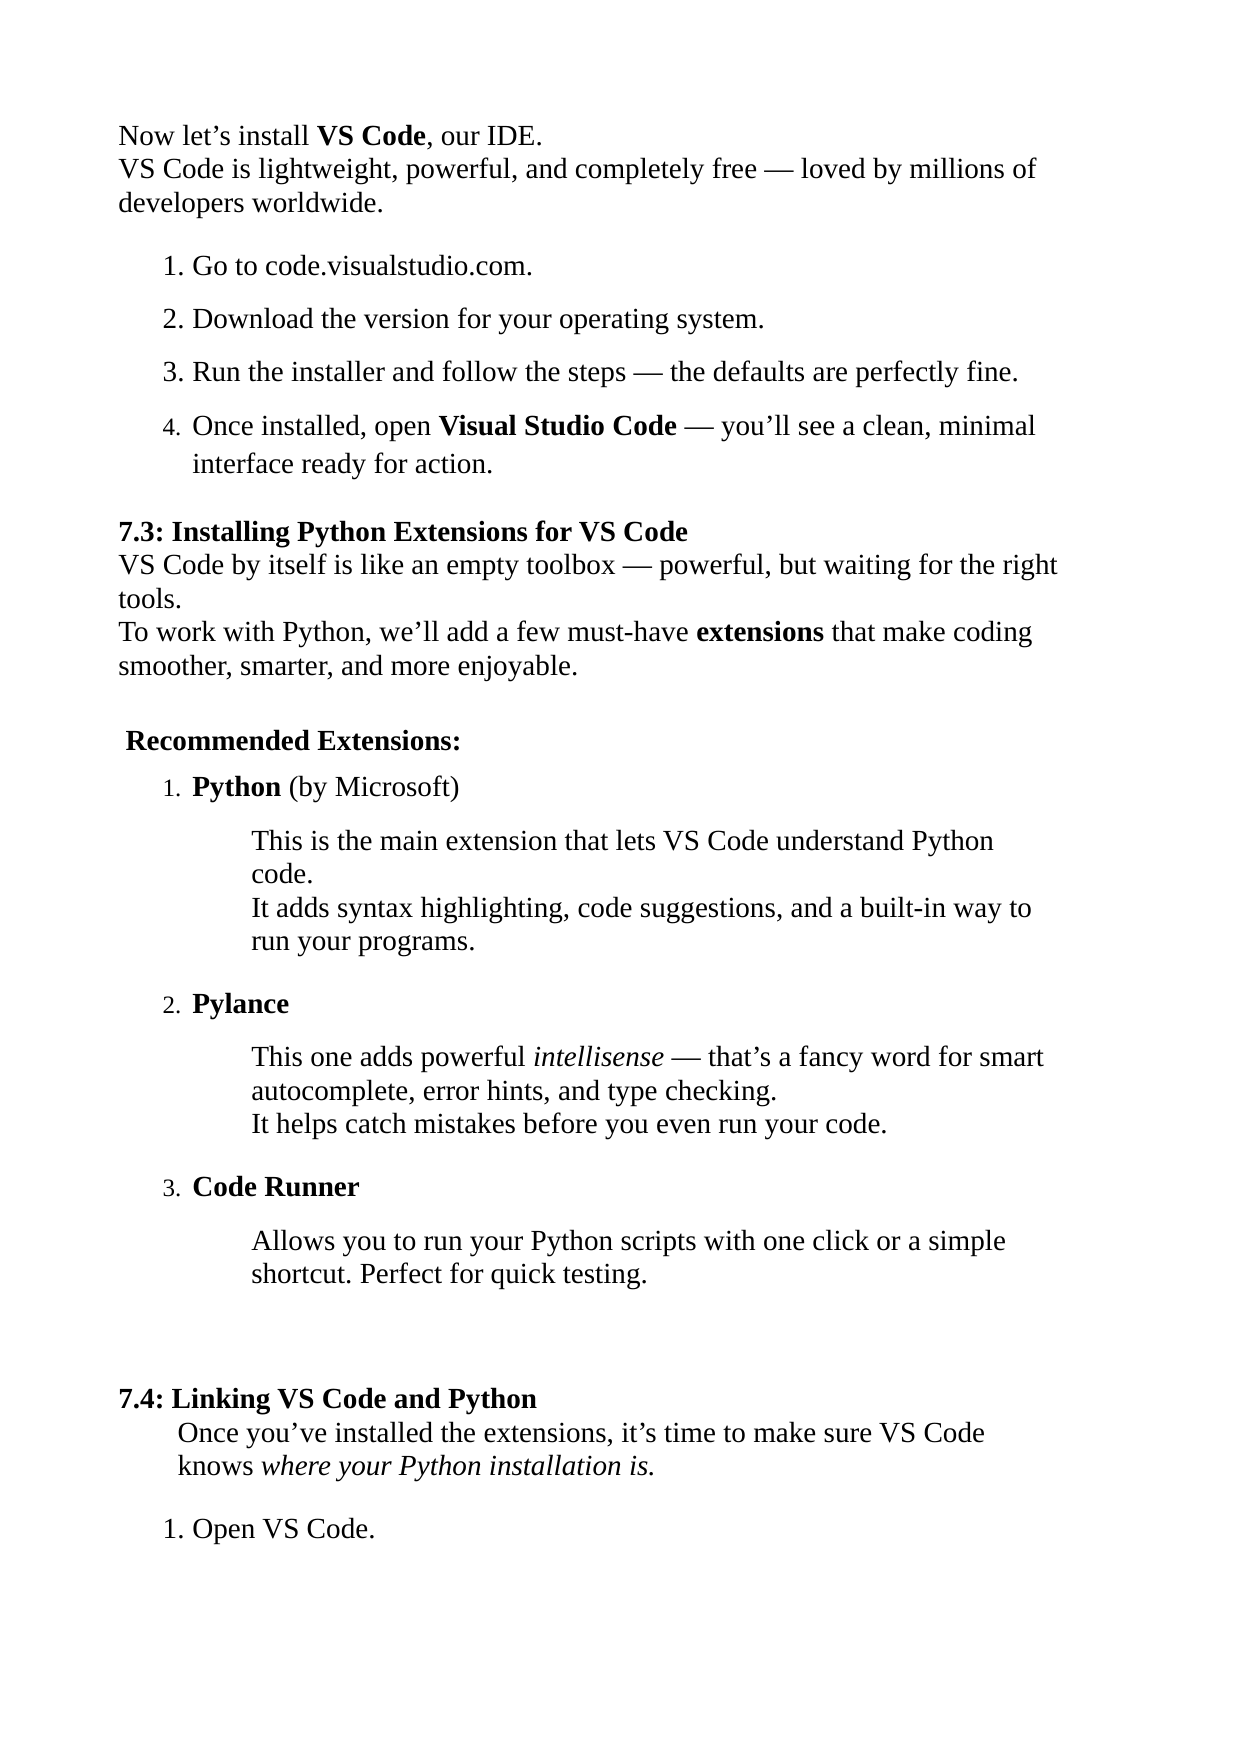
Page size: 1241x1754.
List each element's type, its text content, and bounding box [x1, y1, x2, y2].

list Python (by Microsoft) [162, 769, 1122, 803]
text Once you’ve installed the extensions, it’s time to make sure VS Code knows where your Python installation is. [177, 1415, 1063, 1482]
list Code Runner [162, 1169, 1122, 1203]
list Once installed, open Visual Studio Code — you’ll see a clean, minimal interface ready for action. [162, 408, 1122, 480]
list Download the version for your operating system. [162, 301, 1122, 335]
list This one adds powerful intellisense — that’s a fancy word for smart autocomplete, error hints, and type checking. It helps catch mistakes before you even run your code. [222, 1039, 1063, 1140]
subtitle 7.4: Linking VS Code and Python [118, 1381, 1122, 1415]
text VS Code by itself is like an empty toolbox — powerful, but waiting for the right tools. To work with Python, we’ll add a few must-have extensions that make coding smoother, smarter, and more enjoyable. [118, 547, 1063, 682]
list This is the main extension that lets VS Code understand Python code. It adds syntax highlighting, code suggestions, and a built-in way to run your programs. [222, 823, 1063, 957]
list Go to code.visualstudio.com. [162, 248, 1122, 282]
list Open VS Code. [162, 1512, 1122, 1545]
subtitle Recommended Extensions: [118, 723, 1122, 757]
list Run the installer and follow the steps — the defaults are perfectly fine. [162, 354, 1122, 388]
list Allows you to run your Python scripts with one click or a simple shortcut. Perfect for quick testing. [222, 1223, 1063, 1290]
subtitle 7.3: Installing Python Extensions for VS Code [118, 514, 1122, 547]
text Now let’s install VS Code, our IDE. VS Code is lightweight, powerful, and completely free — loved by millions of developers worldwide. [118, 118, 1063, 219]
list Pylance [162, 986, 1122, 1020]
